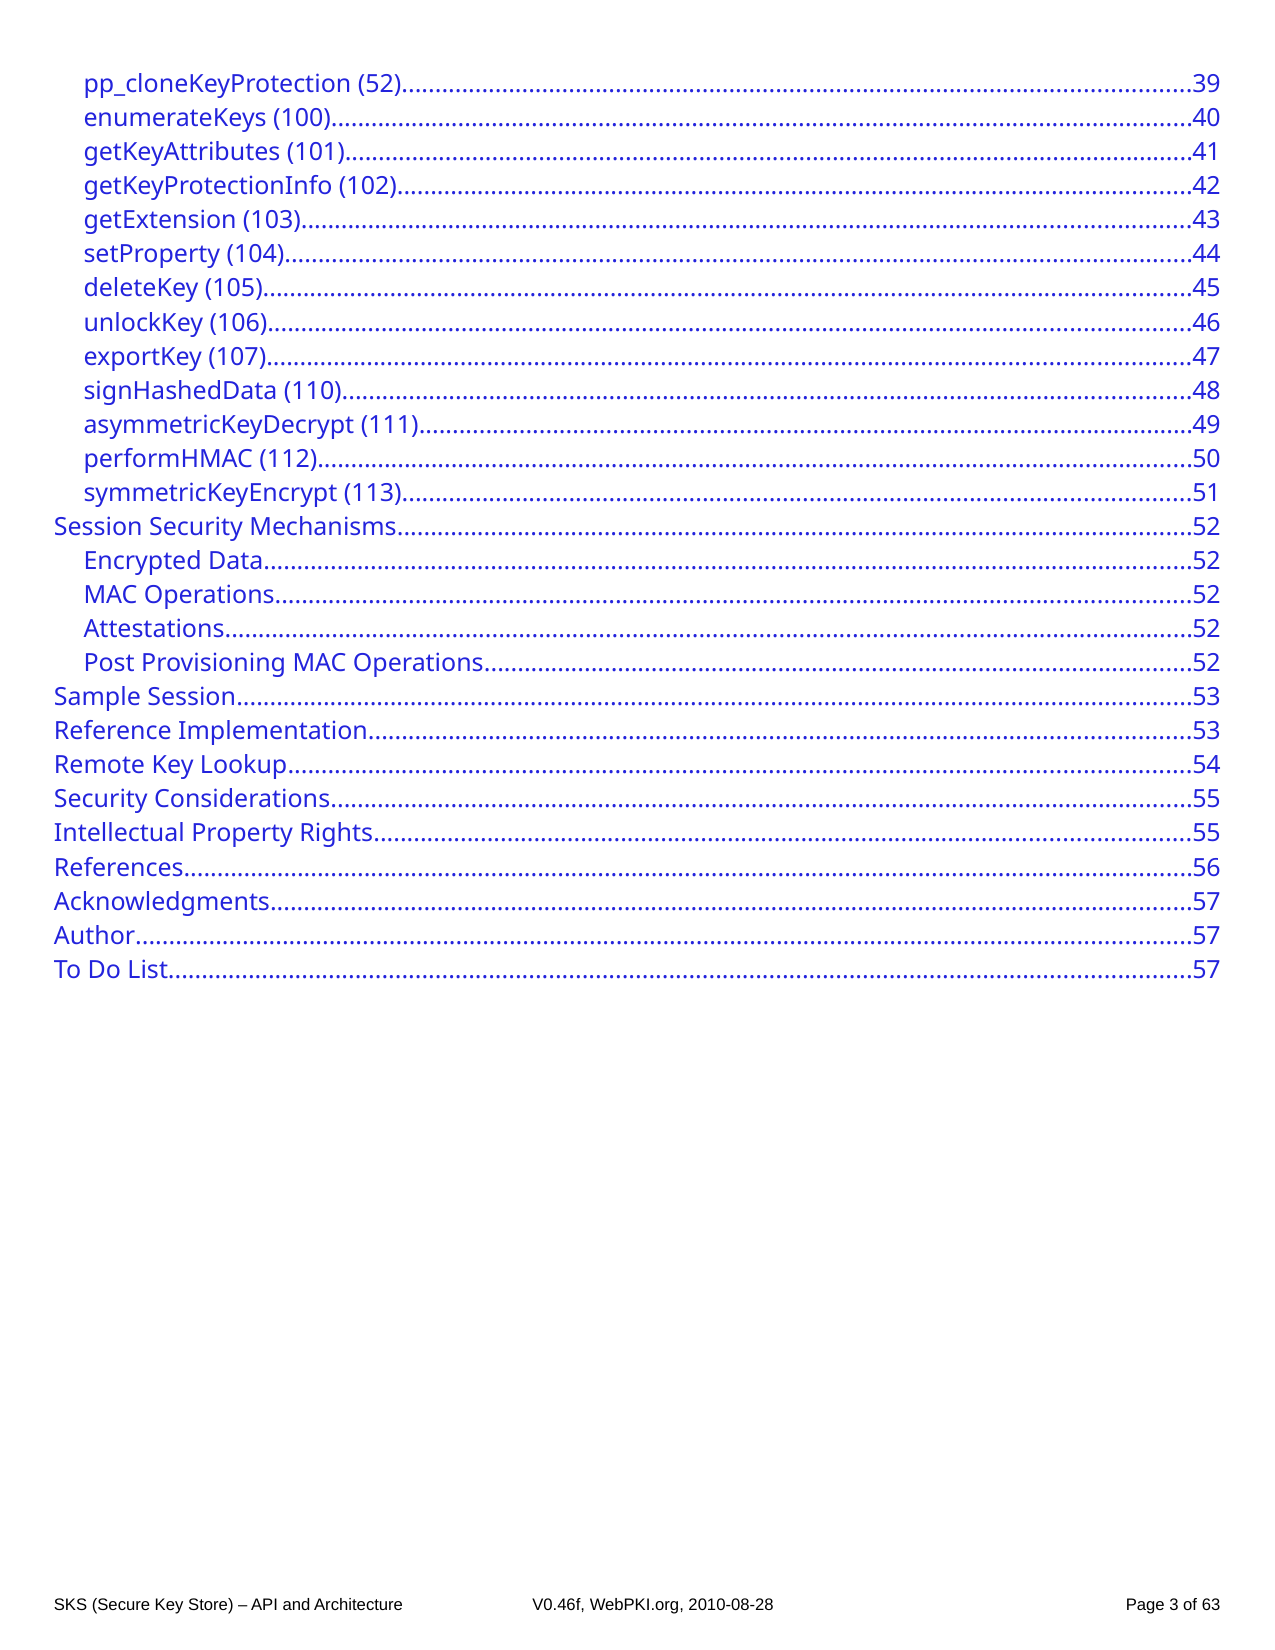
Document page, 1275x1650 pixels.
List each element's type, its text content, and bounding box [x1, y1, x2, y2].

text Session Security Mechanisms 52 [54, 508, 1221, 543]
text enumerateKeys (100) 40 [83, 100, 1221, 134]
text Post Provisioning MAC Operations 52 [83, 645, 1221, 679]
text exportKey (107) 47 [83, 338, 1221, 372]
text asymmetricKeyDecrypt (111) 49 [83, 406, 1221, 440]
text Acknowledgments 57 [54, 883, 1221, 917]
text Encrypted Data 52 [83, 543, 1221, 577]
text To Do List 57 [54, 951, 1221, 985]
text performHMAC (112) 50 [83, 440, 1221, 474]
text Sample Session 53 [54, 679, 1221, 713]
text Author 57 [54, 917, 1221, 951]
text unlockKey (106) 46 [83, 304, 1221, 338]
text Reference Implementation 53 [54, 713, 1221, 747]
text getKeyProtectionInfo (102) 42 [83, 168, 1221, 202]
text deleteKey (105) 45 [83, 270, 1221, 304]
text Security Considerations 55 [54, 781, 1221, 815]
text Remote Key Lookup 54 [54, 747, 1221, 781]
text pp_cloneKeyProtection (52) 39 [83, 66, 1221, 100]
text MAC Operations 52 [83, 577, 1221, 611]
text References 56 [54, 849, 1221, 883]
text Attestations 52 [83, 611, 1221, 645]
text getKeyAttributes (101) 41 [83, 134, 1221, 168]
text Intellectual Property Rights 55 [54, 815, 1221, 849]
text symmetricKeyEncrypt (113) 51 [83, 474, 1221, 508]
text getExtension (103) 43 [83, 202, 1221, 236]
text setProperty (104) 44 [83, 236, 1221, 270]
text signHashedData (110) 48 [83, 372, 1221, 406]
